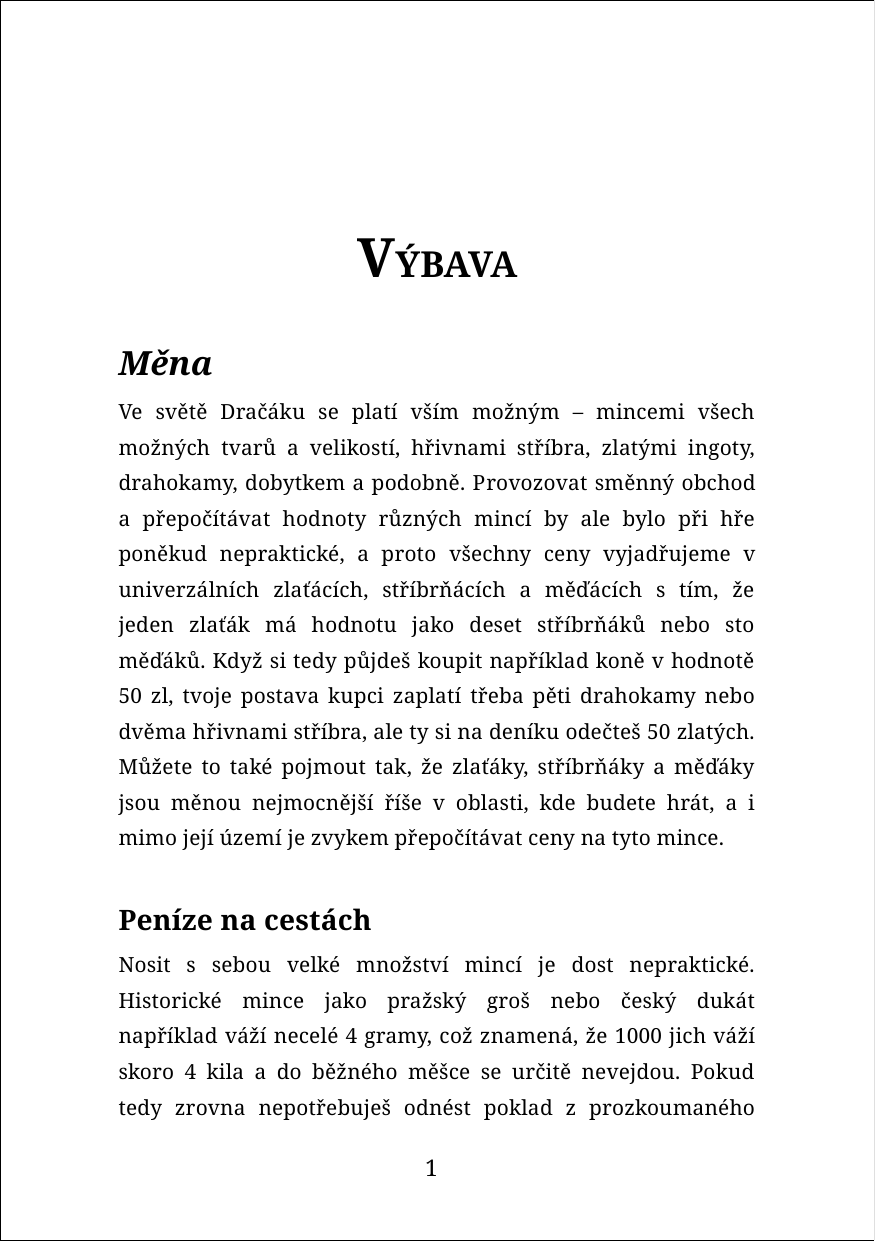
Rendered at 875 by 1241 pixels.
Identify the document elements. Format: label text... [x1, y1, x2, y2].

subtitle Výbava [118, 219, 756, 293]
text Ve světě Dračáku se platí vším možným – mincemi všech možných tvarů a velikostí, hřivnami stříbra, zlatými ingoty, drahokamy, dobytkem a podobně. Provozovat směnný obchod a přepočítávat hodnoty různých mincí by ale bylo při hře poněkud nepraktické, a proto všechny ceny vyjadřujeme v univerzálních zlaťácích, stříbrňácích a měďácích s tím, že jeden zlaťák má hodnotu jako deset stříbrňáků nebo sto měďáků. Když si tedy půjdeš koupit například koně v hodnotě 50 zl, tvoje postava kupci zaplatí třeba pěti drahokamy nebo dvěma hřivnami stříbra, ale ty si na deníku odečteš 50 zlatých. Můžete to také pojmout tak, že zlaťáky, stříbrňáky a měďáky jsou měnou nejmocnější říše v oblasti, kde budete hrát, a i mimo její území je zvykem přepočítávat ceny na tyto mince. [118, 397, 756, 852]
subtitle Peníze na cestách [118, 900, 756, 939]
subtitle Měna [118, 340, 756, 386]
text Nosit s sebou velké množství mincí je dost nepraktické. Historické mince jako pražský groš nebo český dukát například váží necelé 4 gramy, což znamená, že 1000 jich váží skoro 4 kila a do běžného měšce se určitě nevejdou. Pokud tedy zrovna nepotřebuješ odnést poklad z prozkoumaného [118, 951, 756, 1121]
